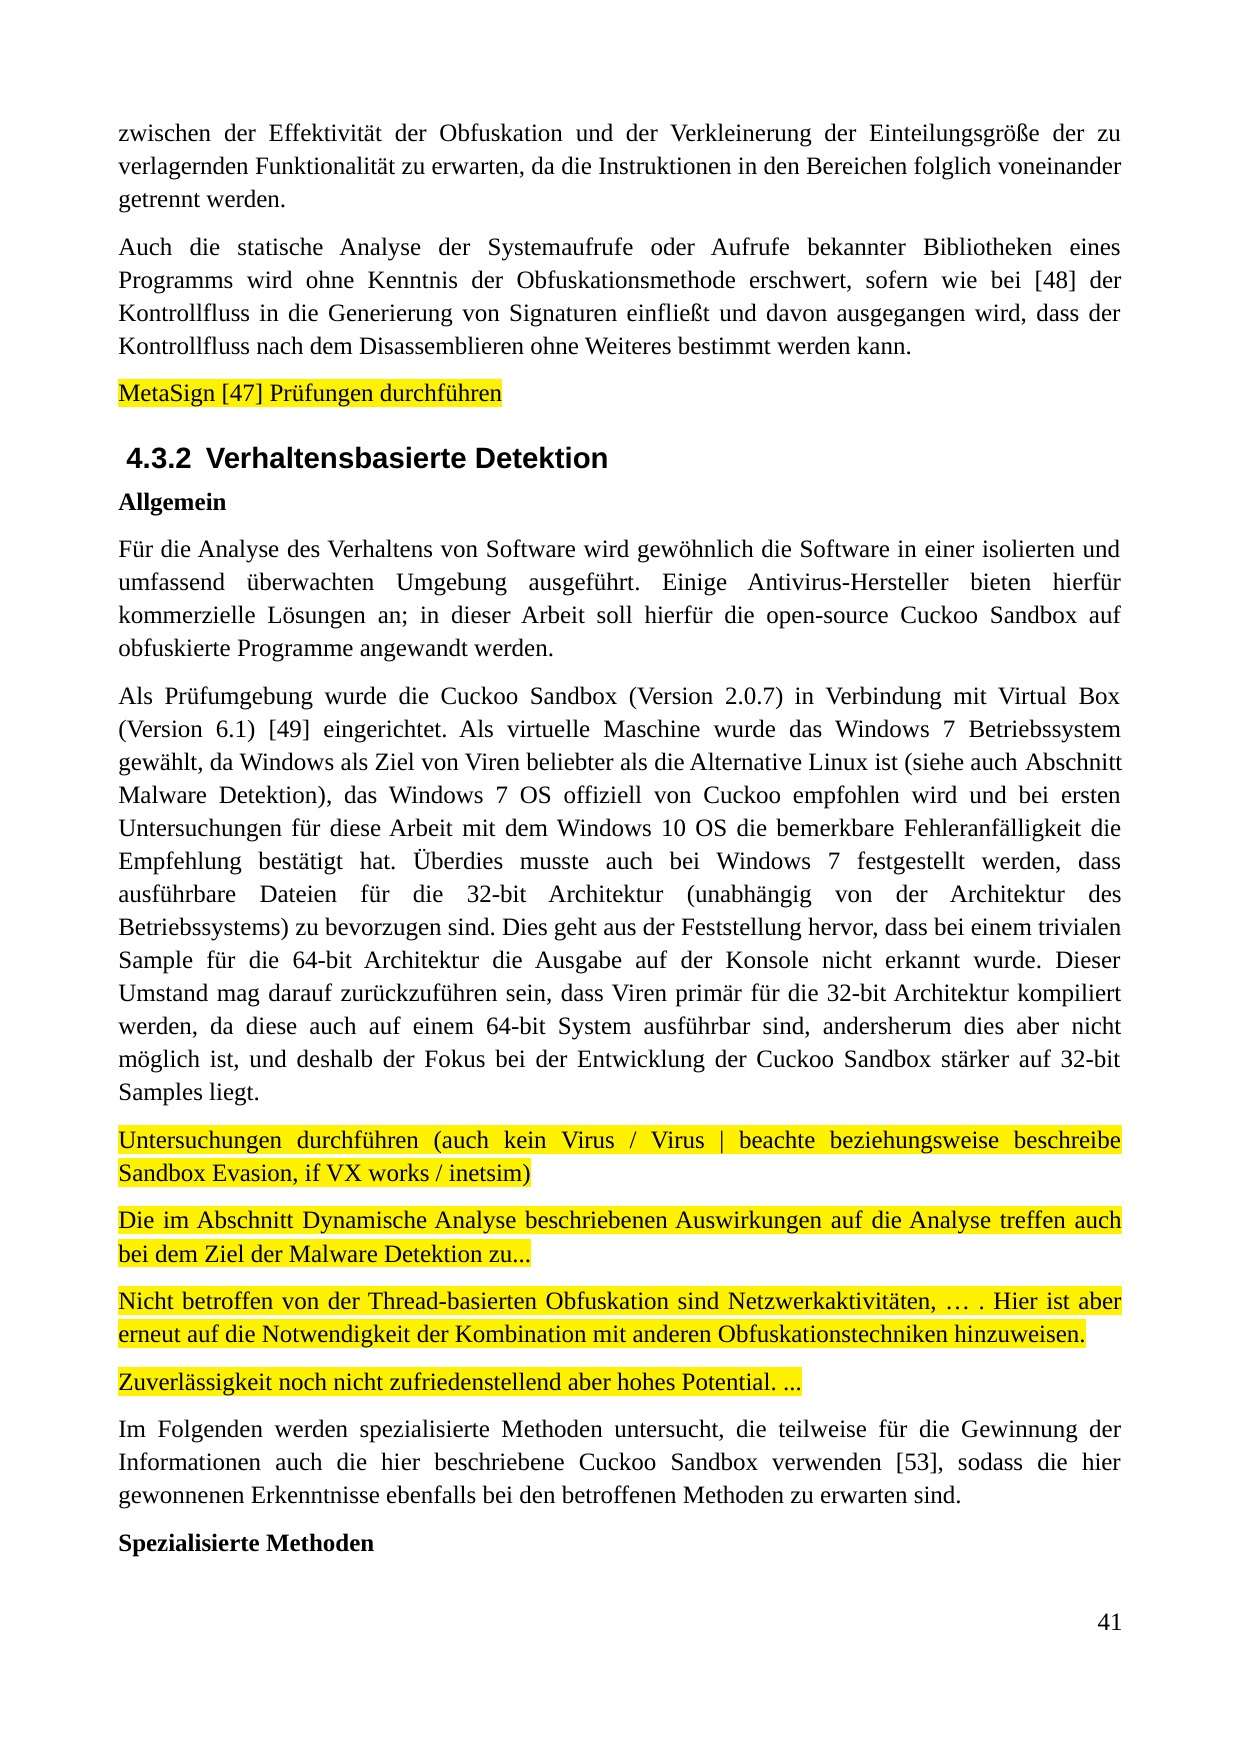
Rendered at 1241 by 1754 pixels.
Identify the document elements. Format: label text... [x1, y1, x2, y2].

text MetaSign [47] Prüfungen durchführen [118, 378, 1122, 407]
text Allgemein [118, 487, 1122, 516]
text Für die Analyse des Verhaltens von Software wird gewöhnlich die Software in einer isolierten und umfassend überwachten Umgebung ausgeführt. Einige Antivirus-Hersteller bieten hierfür kommerzielle Lösungen an; in dieser Arbeit soll hierfür die open-source Cuckoo Sandbox auf obfuskierte Programme angewandt werden. [118, 534, 1122, 662]
text Nicht betroffen von der Thread-basierten Obfuskation sind Netzwerkaktivitäten, … . Hier ist aber erneut auf die Notwendigkeit der Kombination mit anderen Obfuskationstechniken hinzuweisen. [118, 1286, 1122, 1348]
text Zuverlässigkeit noch nicht zufriedenstellend aber hohes Potential. ... [118, 1367, 1122, 1396]
text Spezialisierte Methoden [118, 1528, 1122, 1557]
text Auch die statische Analyse der Systemaufrufe oder Aufrufe bekannter Bibliotheken eines Programms wird ohne Kenntnis der Obfuskationsmethode erschwert, sofern wie bei [48] der Kontrollfluss in die Generierung von Signaturen einfließt und davon ausgegangen wird, dass der Kontrollfluss nach dem Disassemblieren ohne Weiteres bestimmt werden kann. [118, 232, 1122, 359]
text zwischen der Effektivität der Obfuskation und der Verkleinerung der Einteilungsgröße der zu verlagernden Funktionalität zu erwarten, da die Instruktionen in den Bereichen folglich voneinander getrennt werden. [118, 118, 1122, 213]
subtitle Verhaltensbasierte Detektion [118, 441, 1122, 474]
text Im Folgenden werden spezialisierte Methoden untersucht, die teilweise für die Gewinnung der Informationen auch die hier beschriebene Cuckoo Sandbox verwenden [53], sodass die hier gewonnenen Erkenntnisse ebenfalls bei den betroffenen Methoden zu erwarten sind. [118, 1414, 1122, 1509]
text Untersuchungen durchführen (auch kein Virus / Virus | beachte beziehungsweise beschreibe Sandbox Evasion, if VX works / inetsim) [118, 1125, 1122, 1187]
text Die im Abschnitt Dynamische Analyse beschriebenen Auswirkungen auf die Analyse treffen auch bei dem Ziel der Malware Detektion zu... [118, 1206, 1122, 1267]
text Als Prüfumgebung wurde die Cuckoo Sandbox (Version 2.0.7) in Verbindung mit Virtual Box (Version 6.1) [49] eingerichtet. Als virtuelle Maschine wurde das Windows 7 Betriebssystem gewählt, da Windows als Ziel von Viren beliebter als die Alternative Linux ist (siehe auch Abschnitt Malware Detektion), das Windows 7 OS offiziell von Cuckoo empfohlen wird und bei ersten Untersuchungen für diese Arbeit mit dem Windows 10 OS die bemerkbare Fehleranfälligkeit die Empfehlung bestätigt hat. Überdies musste auch bei Windows 7 festgestellt werden, dass ausführbare Dateien für die 32-bit Architektur (unabhängig von der Architektur des Betriebssystems) zu bevorzugen sind. Dies geht aus der Feststellung hervor, dass bei einem trivialen Sample für die 64-bit Architektur die Ausgabe auf der Konsole nicht erkannt wurde. Dieser Umstand mag darauf zurückzuführen sein, dass Viren primär für die 32-bit Architektur kompiliert werden, da diese auch auf einem 64-bit System ausführbar sind, andersherum dies aber nicht möglich ist, und deshalb der Fokus bei der Entwicklung der Cuckoo Sandbox stärker auf 32-bit Samples liegt. [118, 681, 1122, 1106]
